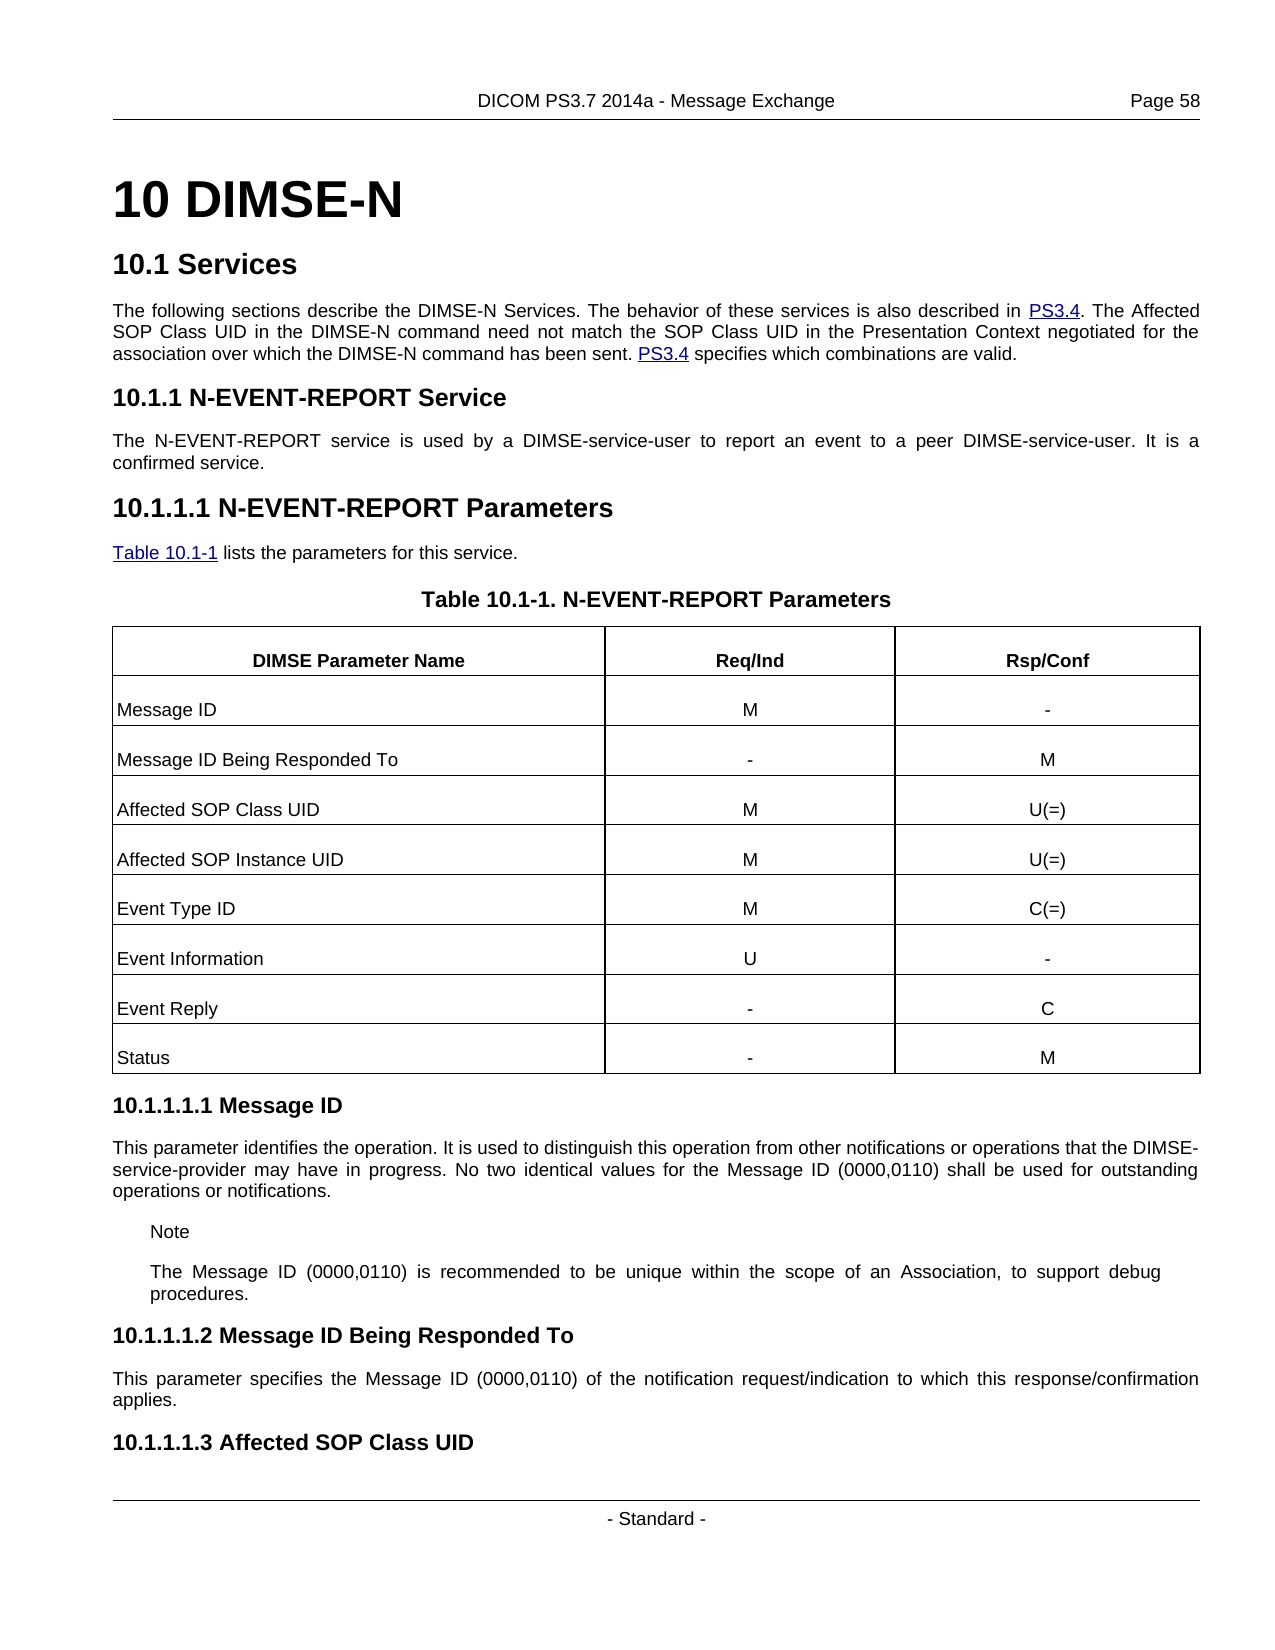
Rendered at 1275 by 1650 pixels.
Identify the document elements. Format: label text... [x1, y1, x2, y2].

text The following sections describe the DIMSE-N Services. The behavior of these services is also described in PS3.4. The Affected SOP Class UID in the DIMSE-N command need not match the SOP Class UID in the Presentation Context negotiated for the association over which the DIMSE-N command has been sent. PS3.4 specifies which combinations are valid. [112, 299, 1200, 364]
table_cell Event Type ID [113, 875, 604, 924]
text 10.1.1.1.1 Message ID [112, 1093, 1200, 1118]
table_cell Affected SOP Instance UID [113, 825, 604, 874]
text The N-EVENT-REPORT service is used by a DIMSE-service-user to report an event to a peer DIMSE-service-user. It is a confirmed service. [112, 430, 1200, 473]
table_cell M [606, 875, 894, 924]
table_cell C(=) [896, 875, 1199, 924]
table_cell M [606, 776, 894, 824]
table_cell - [606, 1024, 894, 1073]
text 10 DIMSE-N [112, 169, 1200, 228]
text 10.1.1.1.3 Affected SOP Class UID [112, 1429, 1200, 1455]
text This parameter specifies the Message ID (0000,0110) of the notification request/indication to which this response/confirmation applies. [112, 1367, 1200, 1411]
table_cell M [896, 1024, 1199, 1073]
table_cell - [606, 975, 894, 1023]
table_header Req/Ind [606, 627, 894, 675]
table_cell Affected SOP Class UID [113, 776, 604, 824]
table_cell U(=) [896, 825, 1199, 874]
table_cell Status [113, 1024, 604, 1073]
table_cell - [896, 925, 1199, 973]
table_cell M [606, 825, 894, 874]
table_cell - [606, 726, 894, 775]
text Table 10.1-1 lists the parameters for this service. [112, 542, 1200, 564]
text 10.1.1.1 N-EVENT-REPORT Parameters [112, 492, 1200, 523]
table_cell Message ID Being Responded To [113, 726, 604, 775]
table_cell Event Reply [113, 975, 604, 1023]
table_header DIMSE Parameter Name [113, 627, 604, 675]
table_cell Message ID [113, 676, 604, 725]
table_cell Event Information [113, 925, 604, 973]
table_cell M [896, 726, 1199, 775]
table_cell C [896, 975, 1199, 1023]
table_cell M [606, 676, 894, 725]
text Table 10.1-1. N-EVENT-REPORT Parameters [112, 586, 1200, 612]
table_cell U(=) [896, 776, 1199, 824]
text The Message ID (0000,0110) is recommended to be unique within the scope of an Association, to support debug procedures. [150, 1261, 1162, 1304]
text 10.1.1 N-EVENT-REPORT Service [112, 383, 1200, 412]
text This parameter identifies the operation. It is used to distinguish this operation from other notifications or operations that the DIMSE-service-provider may have in progress. No two identical values for the Message ID (0000,0110) shall be used for outstanding operations or notifications. [112, 1137, 1200, 1202]
table_cell - [896, 676, 1199, 725]
table_cell U [606, 925, 894, 973]
text Note [150, 1221, 1162, 1242]
text 10.1 Services [112, 247, 1200, 281]
text 10.1.1.1.2 Message ID Being Responded To [112, 1323, 1200, 1349]
table_header Rsp/Conf [896, 627, 1199, 675]
